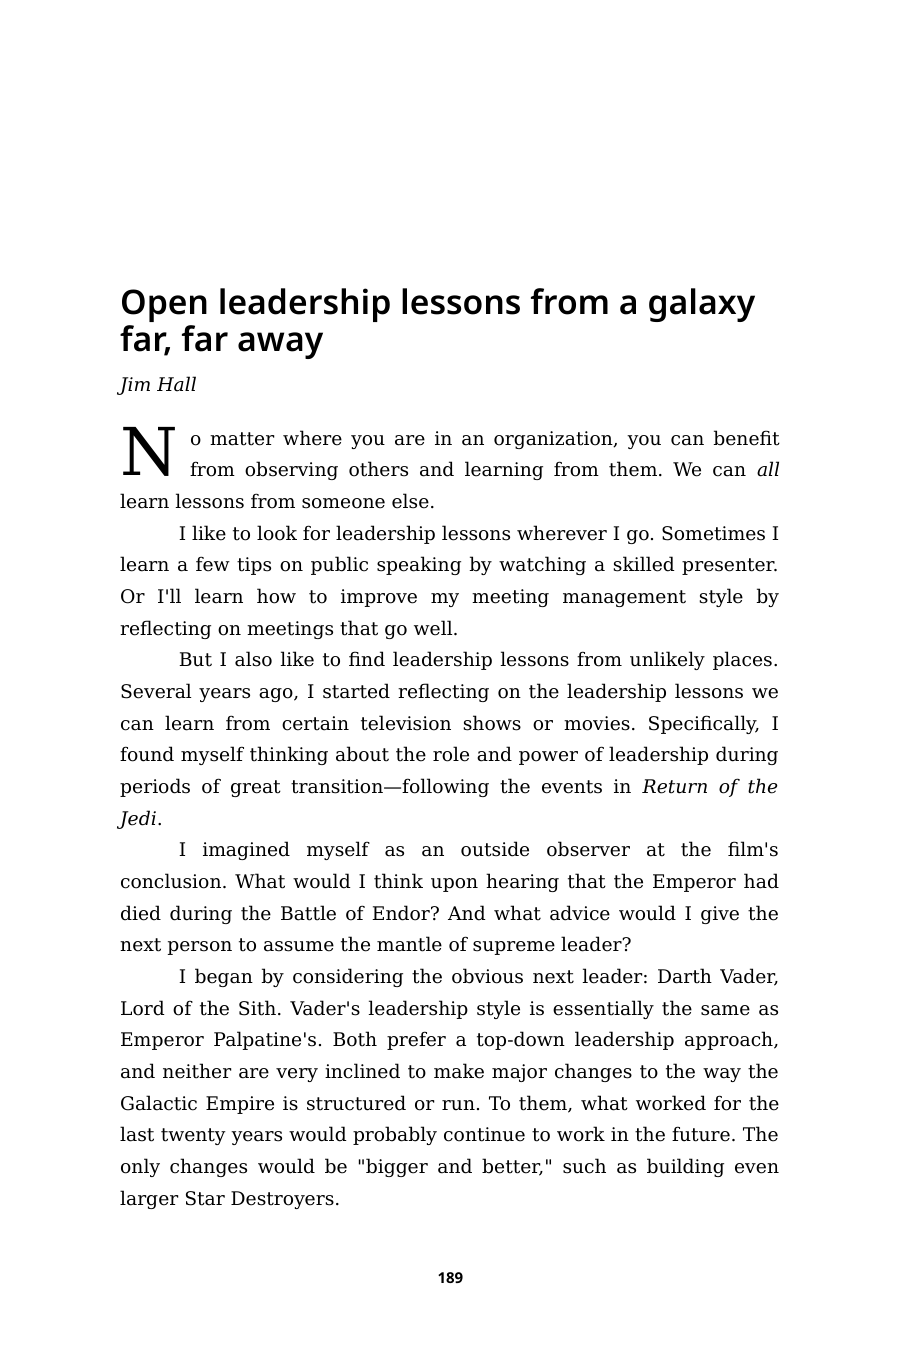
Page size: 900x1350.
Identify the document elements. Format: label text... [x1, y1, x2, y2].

subtitle Open leadership lessons from a galaxy far, far away [120, 283, 780, 362]
text But I also like to find leadership lessons from unlikely places. Several years ago, I started reflecting on the leadership lessons we can learn from certain television shows or movies. Specifically, I found myself thinking about the role and power of leadership during periods of great transition—following the events in Return of the Jedi. [120, 649, 780, 829]
text I imagined myself as an outside observer at the film's conclusion. What would I think upon hearing that the Emperor had died during the Battle of Endor? And what advice would I give the next person to assume the mantle of supreme leader? [120, 839, 780, 956]
text I began by considering the obvious next leader: Darth Vader, Lord of the Sith. Vader's leadership style is essentially the same as Emperor Palpatine's. Both prefer a top-down leadership approach, and neither are very inclined to make major changes to the way the Galactic Empire is structured or run. To them, what worked for the last twenty years would probably continue to work in the future. The only changes would be "bigger and better," such as building even larger Star Destroyers. [120, 966, 780, 1209]
text I like to look for leadership lessons wherever I go. Sometimes I learn a few tips on public speaking by watching a skilled presenter. Or I'll learn how to improve my meeting management style by reflecting on meetings that go well. [120, 523, 780, 639]
text No matter where you are in an organization, you can benefit from observing others and learning from them. We can all learn lessons from someone else. [120, 428, 780, 513]
text Jim Hall [120, 373, 780, 395]
